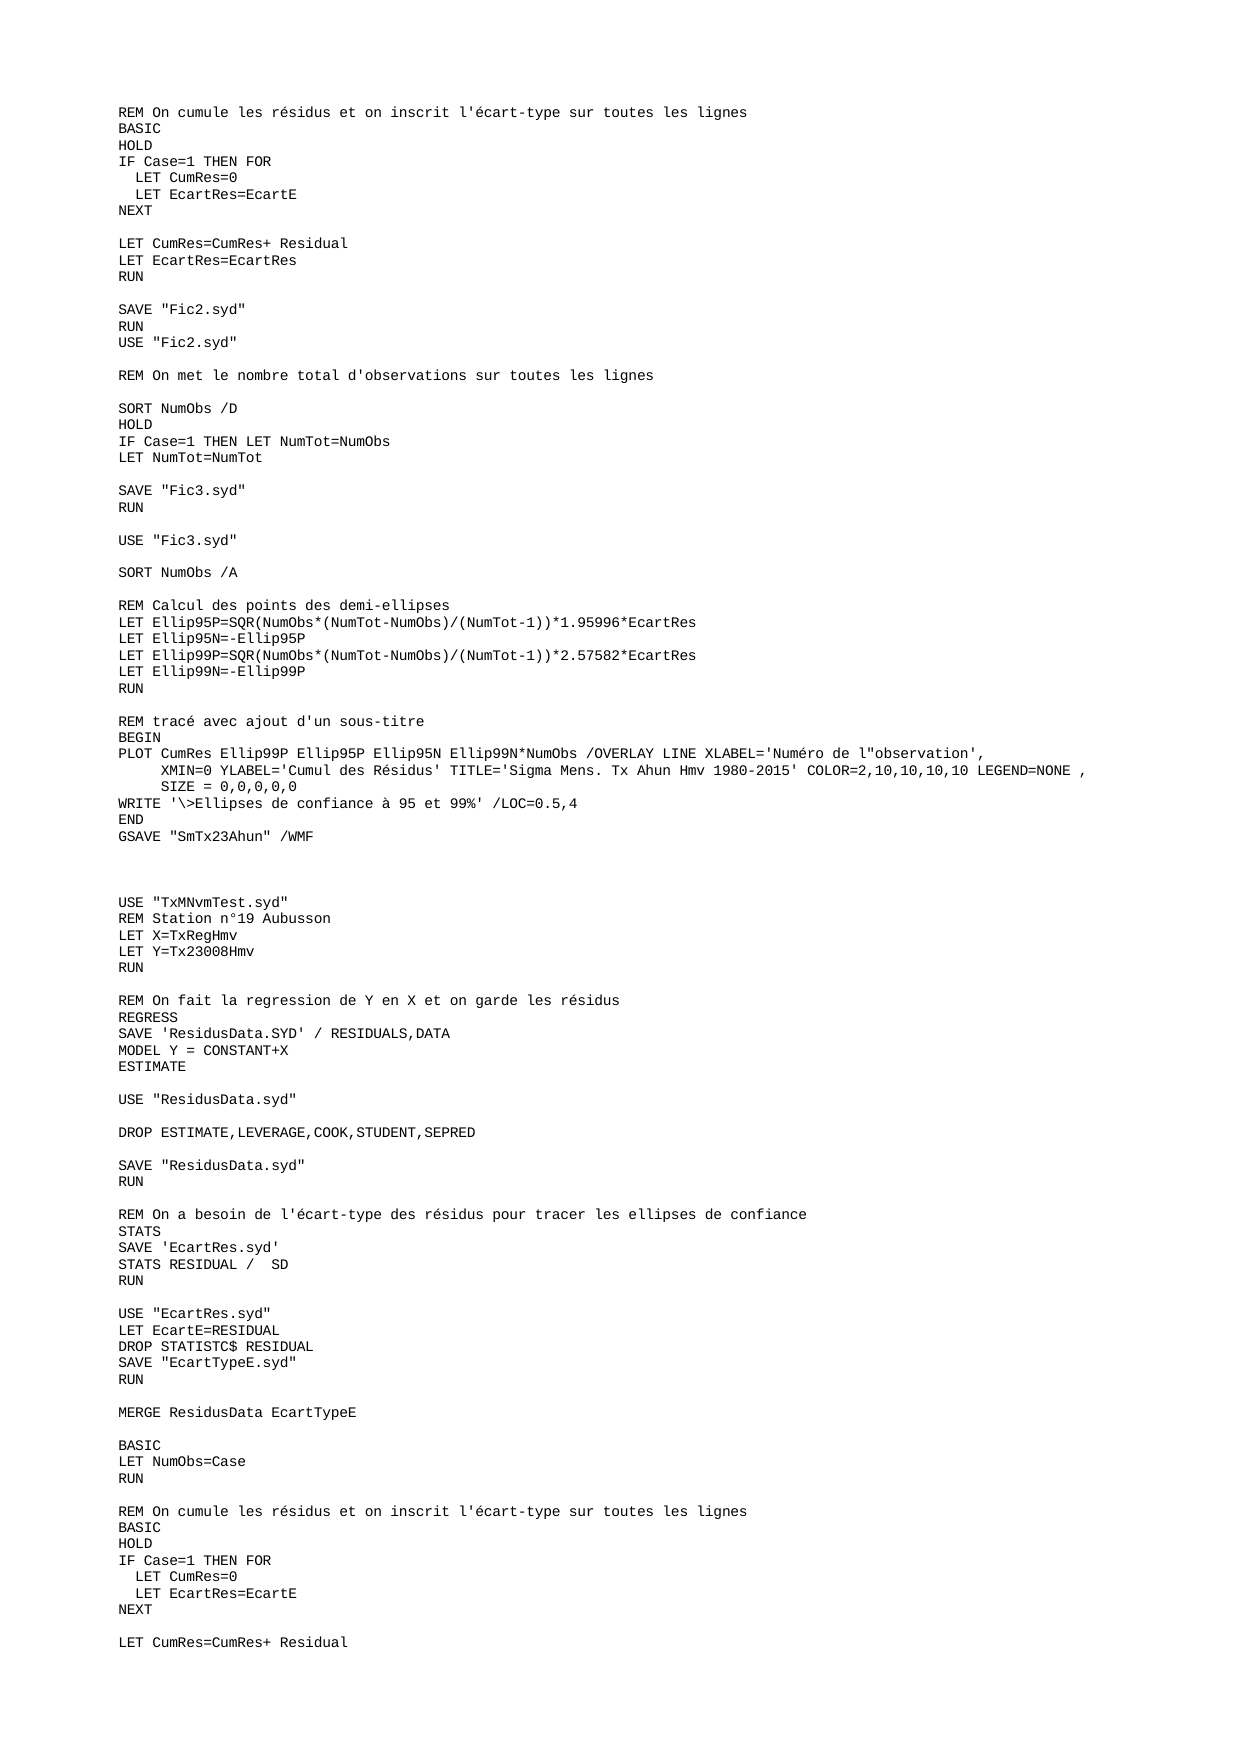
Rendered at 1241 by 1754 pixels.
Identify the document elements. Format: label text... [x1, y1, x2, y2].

text HOLD [118, 418, 1122, 434]
text USE "Fic3.syd" [118, 533, 1122, 549]
text BEGIN [118, 730, 1122, 747]
text SORT NumObs /D [118, 401, 1122, 418]
text IF Case=1 THEN FOR [118, 1553, 1122, 1570]
text SAVE 'ResidusData.SYD' / RESIDUALS,DATA [118, 1027, 1122, 1043]
text SAVE 'EcartRes.syd' [118, 1241, 1122, 1257]
text DROP STATISTC$ RESIDUAL [118, 1339, 1122, 1356]
text END [118, 813, 1122, 829]
text LET EcartRes=EcartE [118, 187, 1122, 204]
text LET X=TxRegHmv [118, 928, 1122, 944]
text LET CumRes=CumRes+ Residual [118, 1636, 1122, 1652]
text USE "TxMNvmTest.syd" [118, 895, 1122, 911]
text SORT NumObs /A [118, 566, 1122, 582]
text SAVE "EcartTypeE.syd" [118, 1356, 1122, 1372]
text REM Station n°19 Aubusson [118, 911, 1122, 928]
text XMIN=0 YLABEL='Cumul des Résidus' TITLE='Sigma Mens. Tx Ahun Hmv 1980-2015' COLOR=2,10,10,10,10 LEGEND=NONE , [118, 763, 1122, 780]
text LET NumTot=NumTot [118, 451, 1122, 467]
text DROP ESTIMATE,LEVERAGE,COOK,STUDENT,SEPRED [118, 1125, 1122, 1142]
text HOLD [118, 138, 1122, 154]
text HOLD [118, 1537, 1122, 1553]
text BASIC [118, 1520, 1122, 1537]
text IF Case=1 THEN LET NumTot=NumObs [118, 434, 1122, 451]
text SIZE = 0,0,0,0,0 [118, 780, 1122, 796]
text STATS [118, 1224, 1122, 1241]
text LET EcartRes=EcartRes [118, 253, 1122, 269]
text USE "EcartRes.syd" [118, 1306, 1122, 1323]
text RUN [118, 319, 1122, 335]
text REM On a besoin de l'écart-type des résidus pour tracer les ellipses de confiance [118, 1208, 1122, 1224]
text REM Calcul des points des demi-ellipses [118, 599, 1122, 615]
text REM On fait la regression de Y en X et on garde les résidus [118, 994, 1122, 1010]
text LET NumObs=Case [118, 1454, 1122, 1471]
text USE "Fic2.syd" [118, 335, 1122, 352]
text LET CumRes=0 [118, 1570, 1122, 1586]
text BASIC [118, 1438, 1122, 1454]
text REGRESS [118, 1010, 1122, 1027]
text LET Y=Tx23008Hmv [118, 944, 1122, 961]
text NEXT [118, 1603, 1122, 1619]
text RUN [118, 269, 1122, 286]
text SAVE "ResidusData.syd" [118, 1158, 1122, 1175]
text RUN [118, 961, 1122, 977]
text RUN [118, 1175, 1122, 1191]
text MODEL Y = CONSTANT+X [118, 1043, 1122, 1059]
text RUN [118, 1471, 1122, 1487]
text NEXT [118, 204, 1122, 220]
text PLOT CumRes Ellip99P Ellip95P Ellip95N Ellip99N*NumObs /OVERLAY LINE XLABEL='Numéro de l"observation', [118, 747, 1122, 763]
text RUN [118, 681, 1122, 697]
text REM tracé avec ajout d'un sous-titre [118, 714, 1122, 730]
text REM On met le nombre total d'observations sur toutes les lignes [118, 368, 1122, 385]
text LET CumRes=0 [118, 171, 1122, 187]
text WRITE '\>Ellipses de confiance à 95 et 99%' /LOC=0.5,4 [118, 796, 1122, 813]
text LET Ellip95P=SQR(NumObs*(NumTot-NumObs)/(NumTot-1))*1.95996*EcartRes [118, 615, 1122, 632]
text RUN [118, 500, 1122, 516]
text GSAVE "SmTx23Ahun" /WMF [118, 829, 1122, 846]
text MERGE ResidusData EcartTypeE [118, 1405, 1122, 1422]
text LET CumRes=CumRes+ Residual [118, 237, 1122, 253]
text LET EcartRes=EcartE [118, 1586, 1122, 1603]
text RUN [118, 1372, 1122, 1389]
text RUN [118, 1273, 1122, 1290]
text STATS RESIDUAL / SD [118, 1257, 1122, 1273]
text SAVE "Fic3.syd" [118, 483, 1122, 500]
text USE "ResidusData.syd" [118, 1092, 1122, 1109]
text LET Ellip99N=-Ellip99P [118, 664, 1122, 681]
text SAVE "Fic2.syd" [118, 302, 1122, 319]
text REM On cumule les résidus et on inscrit l'écart-type sur toutes les lignes [118, 105, 1122, 121]
text LET Ellip99P=SQR(NumObs*(NumTot-NumObs)/(NumTot-1))*2.57582*EcartRes [118, 648, 1122, 664]
text REM On cumule les résidus et on inscrit l'écart-type sur toutes les lignes [118, 1504, 1122, 1520]
text BASIC [118, 121, 1122, 138]
text ESTIMATE [118, 1059, 1122, 1076]
text IF Case=1 THEN FOR [118, 154, 1122, 171]
text LET Ellip95N=-Ellip95P [118, 632, 1122, 648]
text LET EcartE=RESIDUAL [118, 1323, 1122, 1339]
